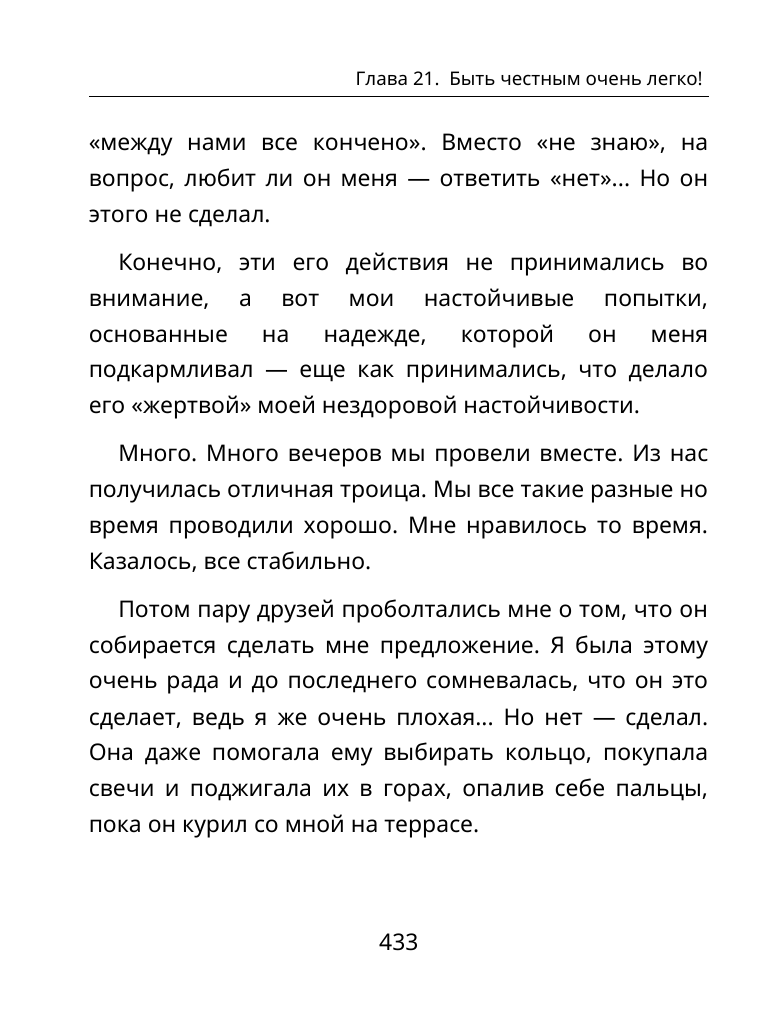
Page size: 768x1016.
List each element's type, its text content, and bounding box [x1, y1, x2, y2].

text Много. Много вечеров мы провели вместе. Из нас получилась отличная троица. Мы все такие разные но время проводили хорошо. Мне нравилось то время. Казалось, все стабильно. [88, 437, 709, 576]
text Потом пару друзей проболтались мне о том, что он собирается сделать мне предложение. Я была этому очень рада и до последнего сомневалась, что он это сделает, ведь я же очень плохая... Но нет — сделал. Она даже помогала ему выбирать кольцо, покупала свечи и поджигала их в горах, опалив себе пальцы, пока он курил со мной на террасе. [88, 593, 709, 839]
text Конечно, эти его действия не принимались во внимание, а вот мои настойчивые попытки, основанные на надежде, которой он меня подкармливал — еще как принимались, что делало его «жертвой» моей нездоровой настойчивости. [88, 246, 709, 421]
text «между нами все кончено». Вместо «не знаю», на вопрос, любит ли он меня — ответить «нет»... Но он этого не сделал. [88, 126, 709, 229]
